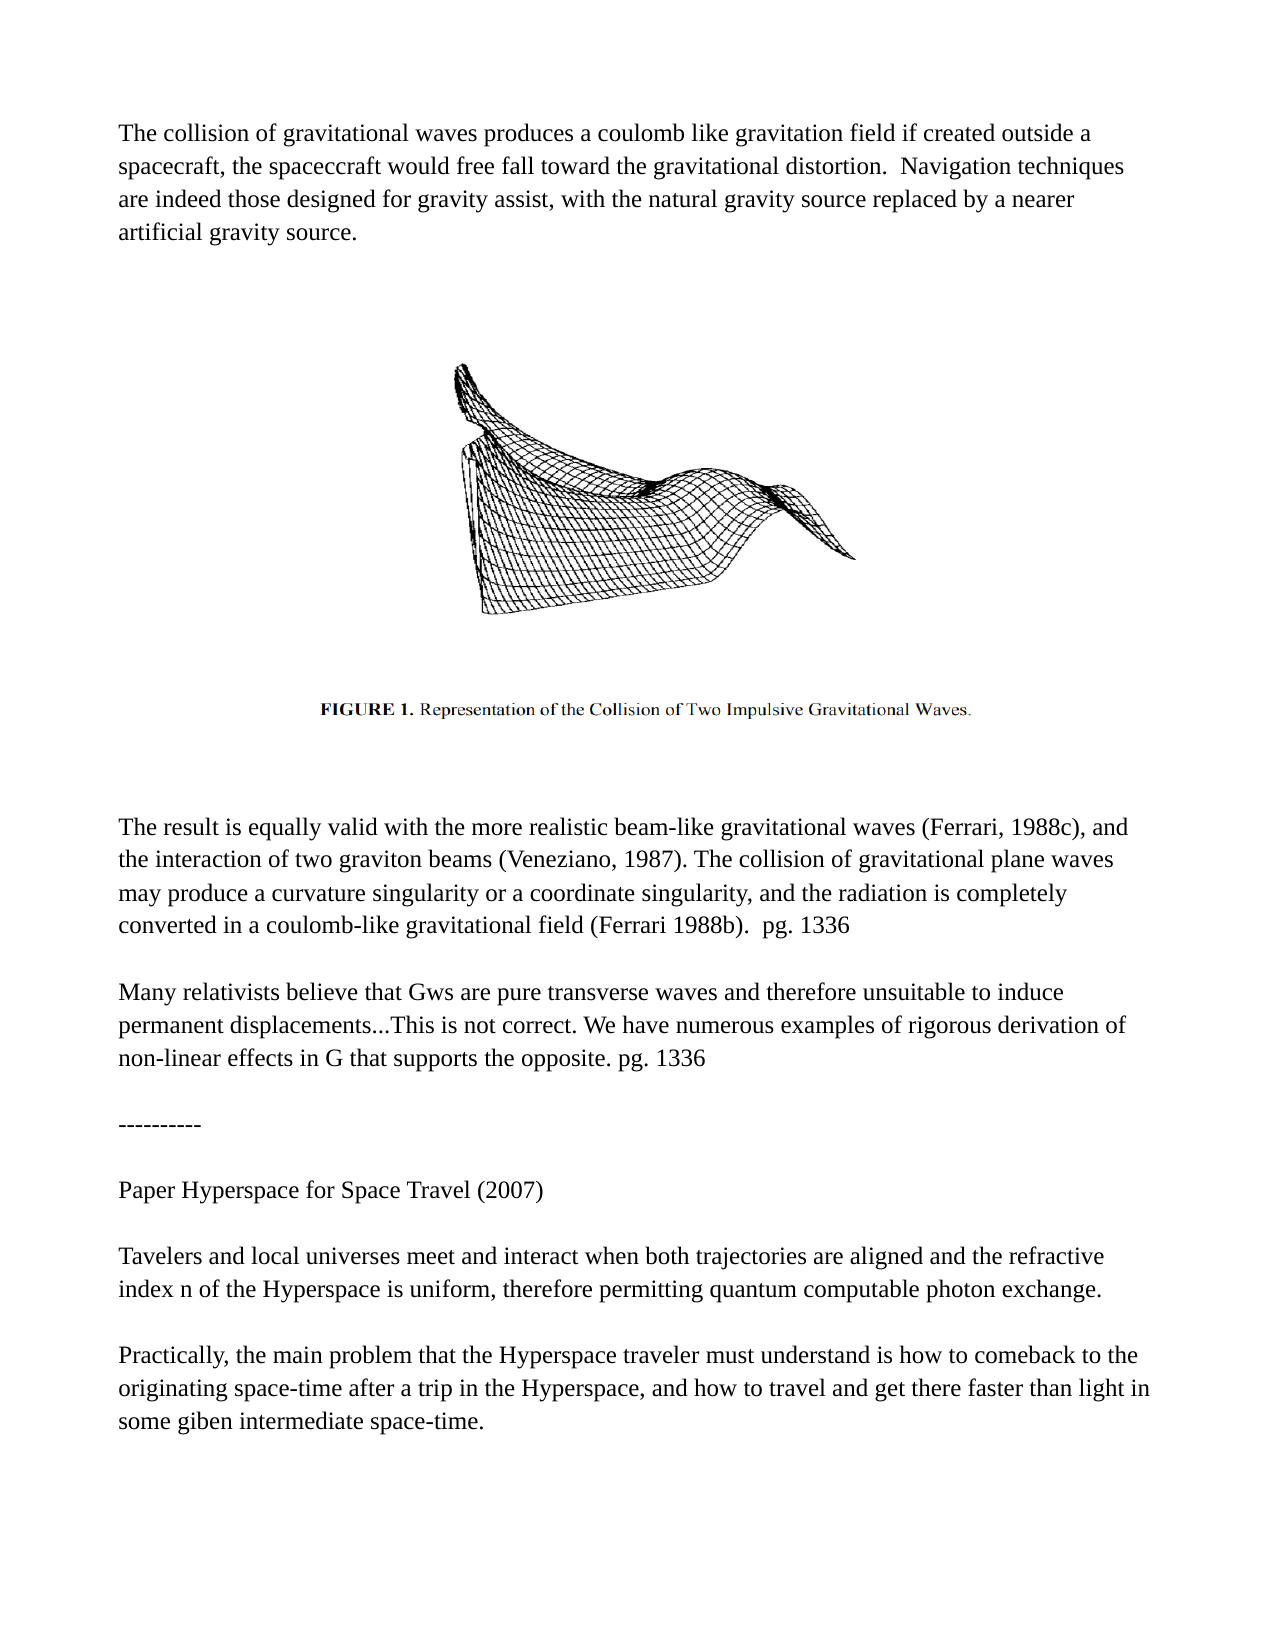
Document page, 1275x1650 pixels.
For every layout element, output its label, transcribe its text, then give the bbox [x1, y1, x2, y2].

text Practically, the main problem that the Hyperspace traveler must understand is how to comeback to the originating space-time after a trip in the Hyperspace, and how to travel and get there faster than light in some giben intermediate space-time. [118, 1340, 1157, 1435]
text The collision of gravitational waves produces a coulomb like gravitation field if created outside a spacecraft, the spaceccraft would free fall toward the gravitational distortion. Navigation techniques are indeed those designed for gravity assist, with the natural gravity source replaced by a nearer artificial gravity source. [118, 118, 1157, 246]
text Many relativists believe that Gws are pure transverse waves and therefore unsuitable to induce permanent displacements...This is not correct. We have numerous examples of rigorous derivation of non-linear effects in G that supports the opposite. pg. 1336 [118, 977, 1157, 1071]
text ---------- [118, 1109, 1157, 1137]
picture [283, 283, 992, 754]
text The result is equally valid with the more realistic beam-like gravitational waves (Ferrari, 1988c), and the interaction of two graviton beams (Veneziano, 1987). The collision of gravitational plane waves may produce a curvature singularity or a coordinate singularity, and the radiation is completely converted in a coulomb-like gravitational field (Ferrari 1988b). pg. 1336 [118, 812, 1157, 939]
text Paper Hyperspace for Space Travel (2007) [118, 1175, 1157, 1203]
text Tavelers and local universes meet and interact when both trajectories are aligned and the refractive index n of the Hyperspace is uniform, therefore permitting quantum computable photon exchange. [118, 1241, 1157, 1303]
